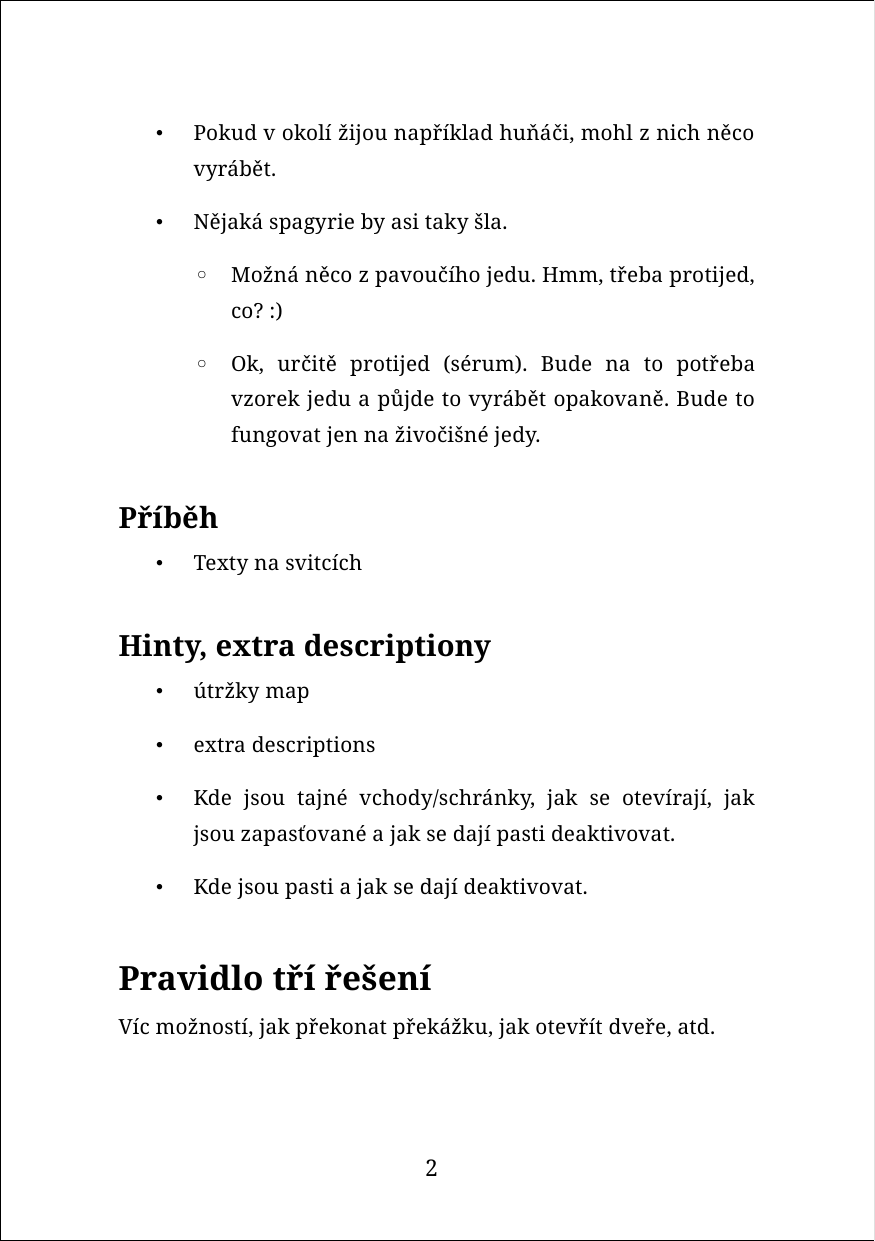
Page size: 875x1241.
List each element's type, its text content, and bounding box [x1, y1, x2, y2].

list extra descriptions [156, 730, 756, 758]
subtitle Pravidlo tří řešení [118, 955, 756, 1000]
list Ok, určitě protijed (sérum). Bude na to potřeba vzorek jedu a půjde to vyrábět opakovaně. Bude to fungovat jen na živočišné jedy. [193, 349, 756, 448]
subtitle Příběh [118, 497, 756, 537]
list Možná něco z pavoučího jedu. Hmm, třeba protijed, co? :) [193, 260, 756, 324]
subtitle Hinty, extra descriptiony [118, 625, 756, 665]
list útržky map [156, 677, 756, 705]
list Pokud v okolí žijou například huňáči, mohl z nich něco vyrábět. [156, 118, 756, 182]
text Víc možností, jak překonat překážku, jak otevřít dveře, atd. [118, 1012, 756, 1040]
list Kde jsou pasti a jak se dají deaktivovat. [156, 872, 756, 900]
list Kde jsou tajné vchody/schránky, jak se otevírají, jak jsou zapasťované a jak se dají pasti deaktivovat. [156, 783, 756, 847]
list Texty na svitcích [156, 548, 756, 577]
list Nějaká spagyrie by asi taky šla. [156, 207, 756, 235]
